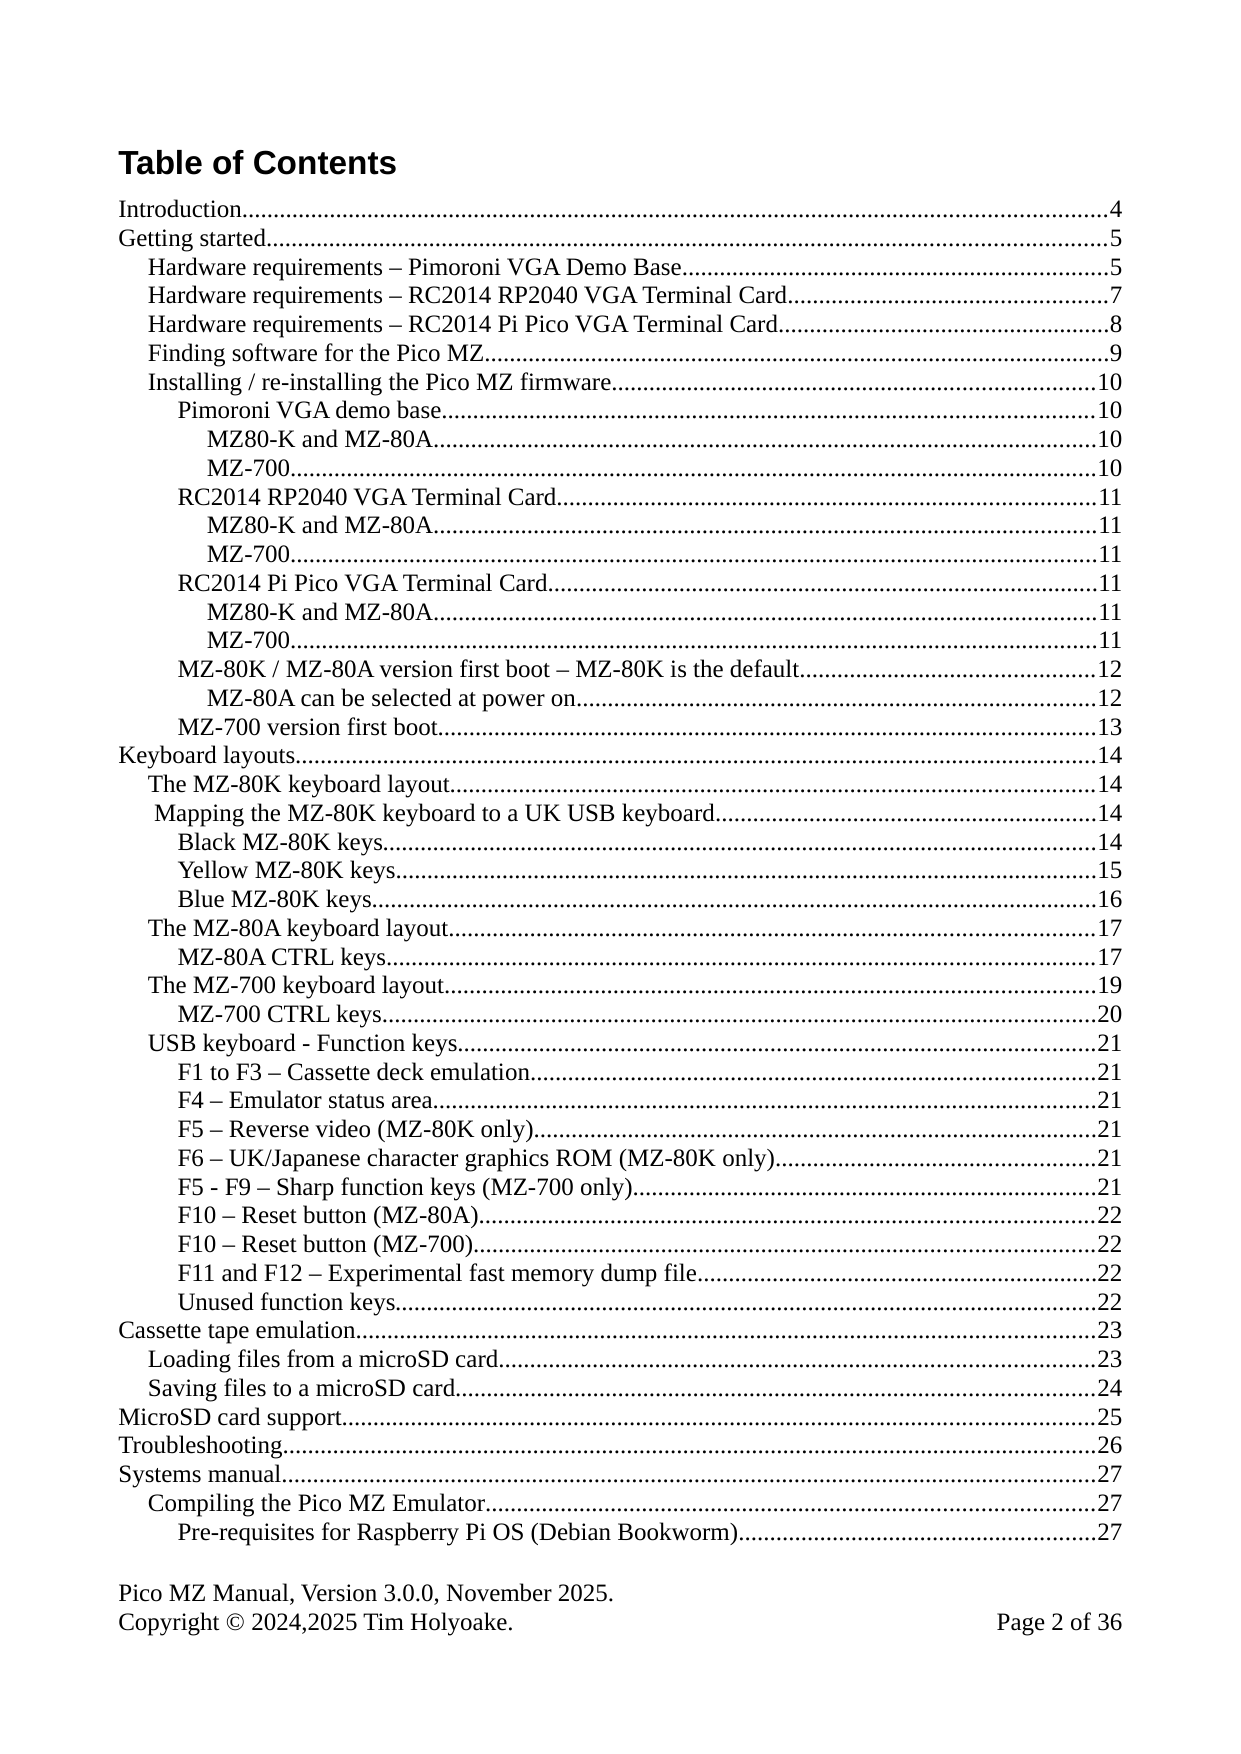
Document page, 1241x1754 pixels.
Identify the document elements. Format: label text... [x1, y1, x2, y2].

text MZ-700 11 [207, 539, 1122, 568]
text Troubleshooting 26 [118, 1430, 1122, 1459]
text Installing / re-installing the Pico MZ firmware 10 [148, 367, 1122, 395]
text Hardware requirements – RC2014 RP2040 VGA Terminal Card 7 [148, 280, 1122, 309]
text F5 - F9 – Sharp function keys (MZ-700 only) 21 [177, 1172, 1122, 1200]
text Yellow MZ-80K keys 15 [177, 855, 1122, 884]
text RC2014 Pi Pico VGA Terminal Card 11 [177, 568, 1122, 597]
text F10 – Reset button (MZ-80A) 22 [177, 1200, 1122, 1229]
text MZ-700 CTRL keys 20 [177, 999, 1122, 1028]
text Black MZ-80K keys 14 [177, 827, 1122, 855]
text Introduction 4 [118, 194, 1122, 223]
text USB keyboard - Function keys 21 [148, 1028, 1122, 1057]
text Unused function keys 22 [177, 1287, 1122, 1315]
text Pimoroni VGA demo base 10 [177, 395, 1122, 424]
text MZ-700 version first boot 13 [177, 712, 1122, 740]
text F10 – Reset button (MZ-700) 22 [177, 1229, 1122, 1258]
subtitle Table of Contents [118, 143, 1122, 182]
text Finding software for the Pico MZ 9 [148, 338, 1122, 367]
text MZ-80A CTRL keys 17 [177, 942, 1122, 970]
text Cassette tape emulation 23 [118, 1315, 1122, 1344]
text The MZ-80A keyboard layout 17 [148, 913, 1122, 942]
text Hardware requirements – Pimoroni VGA Demo Base 5 [148, 252, 1122, 280]
text MZ80-K and MZ-80A 11 [207, 510, 1122, 539]
text Keyboard layouts 14 [118, 740, 1122, 769]
text Hardware requirements – RC2014 Pi Pico VGA Terminal Card 8 [148, 309, 1122, 338]
text F11 and F12 – Experimental fast memory dump file 22 [177, 1258, 1122, 1287]
text RC2014 RP2040 VGA Terminal Card 11 [177, 482, 1122, 510]
text The MZ-80K keyboard layout 14 [148, 769, 1122, 798]
text MZ80-K and MZ-80A 10 [207, 424, 1122, 453]
text F6 – UK/Japanese character graphics ROM (MZ-80K only) 21 [177, 1143, 1122, 1172]
text MZ-80K / MZ-80A version first boot – MZ-80K is the default 12 [177, 654, 1122, 683]
text F5 – Reverse video (MZ-80K only) 21 [177, 1114, 1122, 1143]
text F1 to F3 – Cassette deck emulation 21 [177, 1057, 1122, 1085]
text Pre-requisites for Raspberry Pi OS (Debian Bookworm) 27 [177, 1517, 1122, 1545]
text MZ80-K and MZ-80A 11 [207, 597, 1122, 625]
text Saving files to a microSD card 24 [148, 1373, 1122, 1402]
text Compiling the Pico MZ Emulator 27 [148, 1488, 1122, 1517]
text MZ-700 11 [207, 625, 1122, 654]
text Blue MZ-80K keys 16 [177, 884, 1122, 913]
text Mapping the MZ-80K keyboard to a UK USB keyboard 14 [148, 798, 1122, 827]
text MicroSD card support 25 [118, 1402, 1122, 1430]
text MZ-80A can be selected at power on 12 [207, 683, 1122, 712]
text F4 – Emulator status area 21 [177, 1085, 1122, 1114]
text The MZ-700 keyboard layout 19 [148, 970, 1122, 999]
text Loading files from a microSD card 23 [148, 1344, 1122, 1373]
text MZ-700 10 [207, 453, 1122, 482]
text Getting started 5 [118, 223, 1122, 252]
text Systems manual 27 [118, 1459, 1122, 1488]
